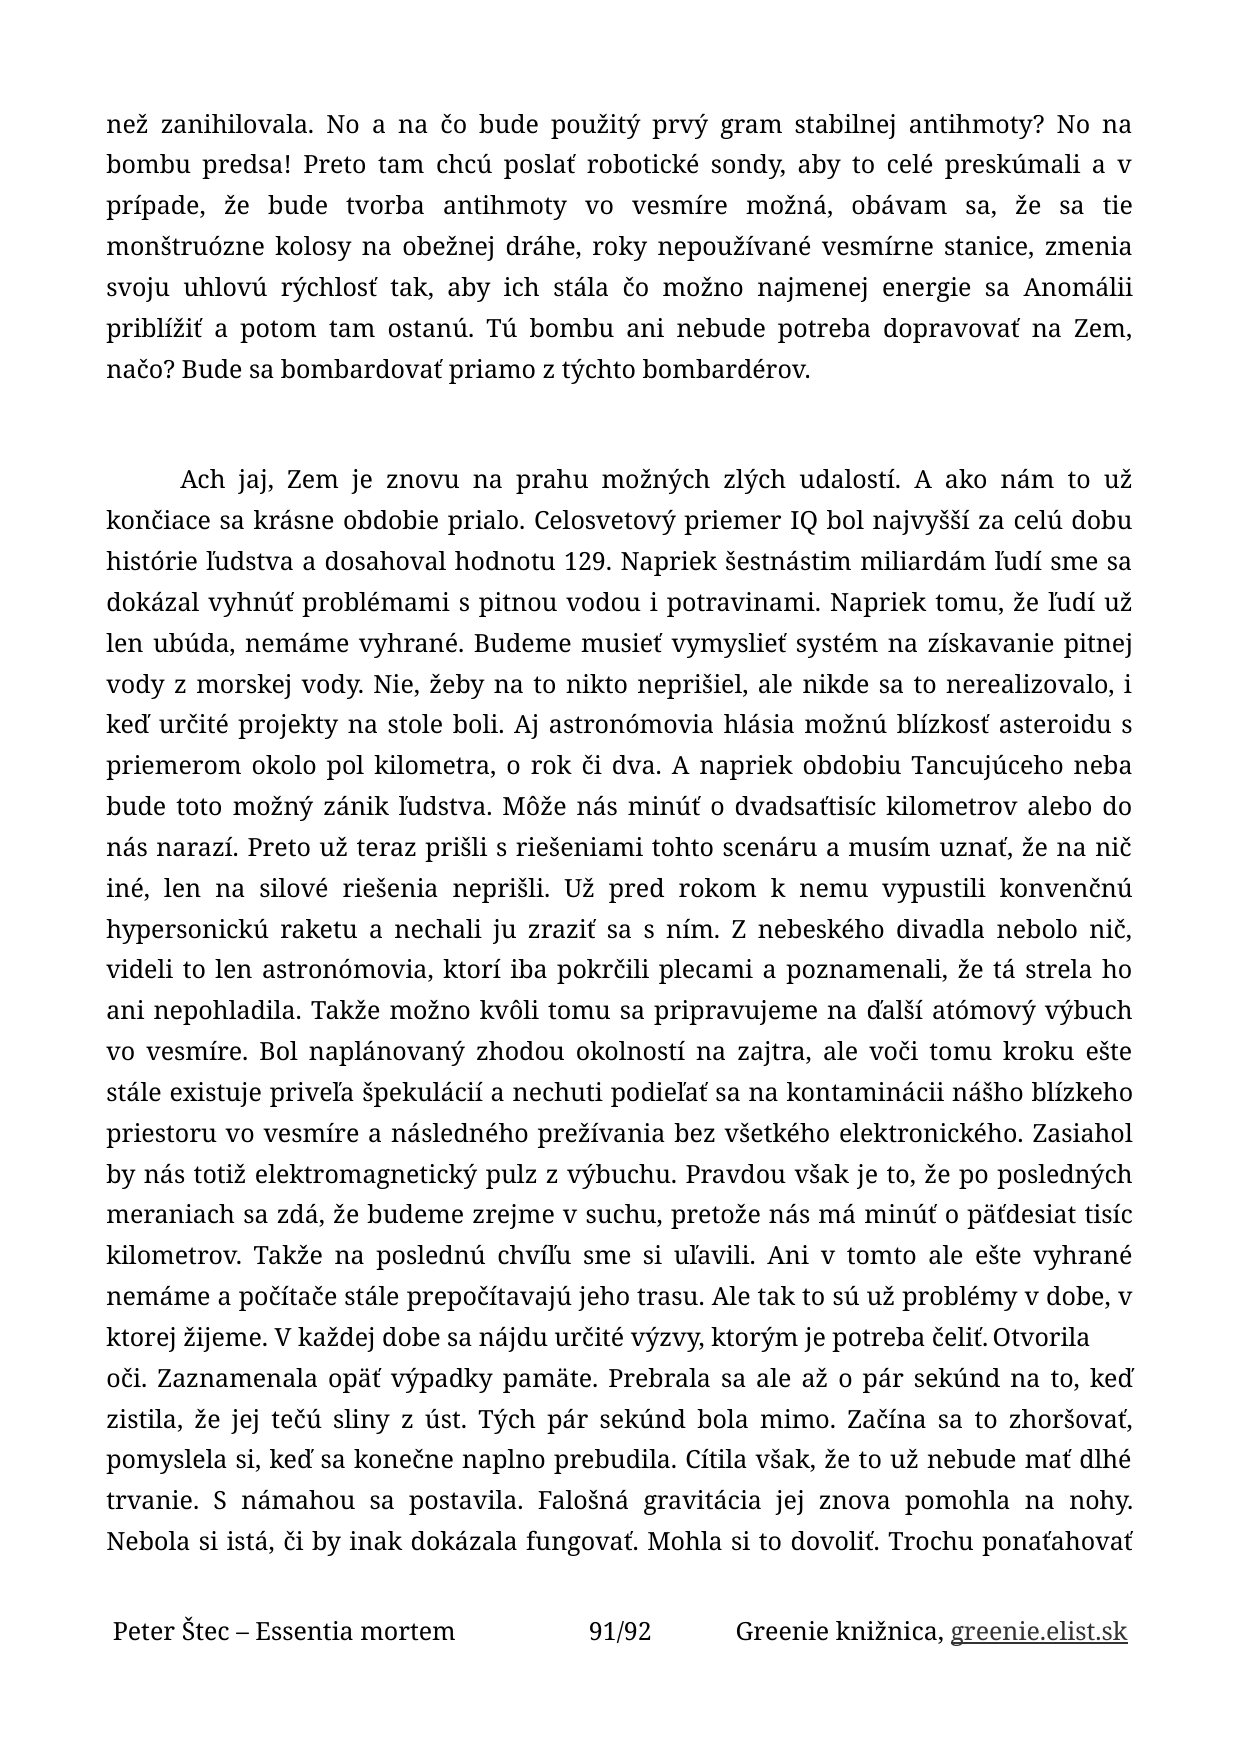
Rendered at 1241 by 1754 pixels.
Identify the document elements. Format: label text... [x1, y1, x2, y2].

text Ach jaj, Zem je znovu na prahu možných zlých udalostí. A ako nám to už končiace sa krásne obdobie prialo. Celosvetový priemer IQ bol najvyšší za celú dobu histórie ľudstva a dosahoval hodnotu 129. Napriek šestnástim miliardám ľudí sme sa dokázal vyhnúť problémami s pitnou vodou i potravinami. Napriek tomu, že ľudí už len ubúda, nemáme vyhrané. Budeme musieť vymyslieť systém na získavanie pitnej vody z morskej vody. Nie, žeby na to nikto neprišiel, ale nikde sa to nerealizovalo, i keď určité projekty na stole boli. Aj astronómovia hlásia možnú blízkosť asteroidu s priemerom okolo pol kilometra, o rok či dva. A napriek obdobiu Tancujúceho neba bude toto možný zánik ľudstva. Môže nás minúť o dvadsaťtisíc kilometrov alebo do nás narazí. Preto už teraz prišli s riešeniami tohto scenáru a musím uznať, že na nič iné, len na silové riešenia neprišli. Už pred rokom k nemu vypustili konvenčnú hypersonickú raketu a nechali ju zraziť sa s ním. Z nebeského divadla nebolo nič, videli to len astronómovia, ktorí iba pokrčili plecami a poznamenali, že tá strela ho ani nepohladila. Takže možno kvôli tomu sa pripravujeme na ďalší atómový výbuch vo vesmíre. Bol naplánovaný zhodou okolností na zajtra, ale voči tomu kroku ešte stále existuje priveľa špekulácií a nechuti podieľať sa na kontaminácii nášho blízkeho priestoru vo vesmíre a následného prežívania bez všetkého elektronického. Zasiahol by nás totiž elektromagnetický pulz z výbuchu. Pravdou však je to, že po posledných meraniach sa zdá, že budeme zrejme v suchu, pretože nás má minúť o päťdesiat tisíc kilometrov. Takže na poslednú chvíľu sme si uľavili. Ani v tomto ale ešte vyhrané nemáme a počítače stále prepočítavajú jeho trasu. Ale tak to sú už problémy v dobe, v ktorej žijeme. V každej dobe sa nájdu určité výzvy, ktorým je potreba čeliť. Otvorila oči. Zaznamenala opäť výpadky pamäte. Prebrala sa ale až o pár sekúnd na to, keď zistila, že jej tečú sliny z úst. Tých pár sekúnd bola mimo. Začína sa to zhoršovať, pomyslela si, keď sa konečne naplno prebudila. Cítila však, že to už nebude mať dlhé trvanie. S námahou sa postavila. Falošná gravitácia jej znova pomohla na nohy. Nebola si istá, či by inak dokázala fungovať. Mohla si to dovoliť. Trochu ponaťahovať [106, 462, 1134, 1558]
text než zanihilovala. No a na čo bude použitý prvý gram stabilnej antihmoty? No na bombu predsa! Preto tam chcú poslať robotické sondy, aby to celé preskúmali a v prípade, že bude tvorba antihmoty vo vesmíre možná, obávam sa, že sa tie monštruózne kolosy na obežnej dráhe, roky nepoužívané vesmírne stanice, zmenia svoju uhlovú rýchlosť tak, aby ich stála čo možno najmenej energie sa Anomálii priblížiť a potom tam ostanú. Tú bombu ani nebude potreba dopravovať na Zem, načo? Bude sa bombardovať priamo z týchto bombardérov. [106, 106, 1134, 385]
